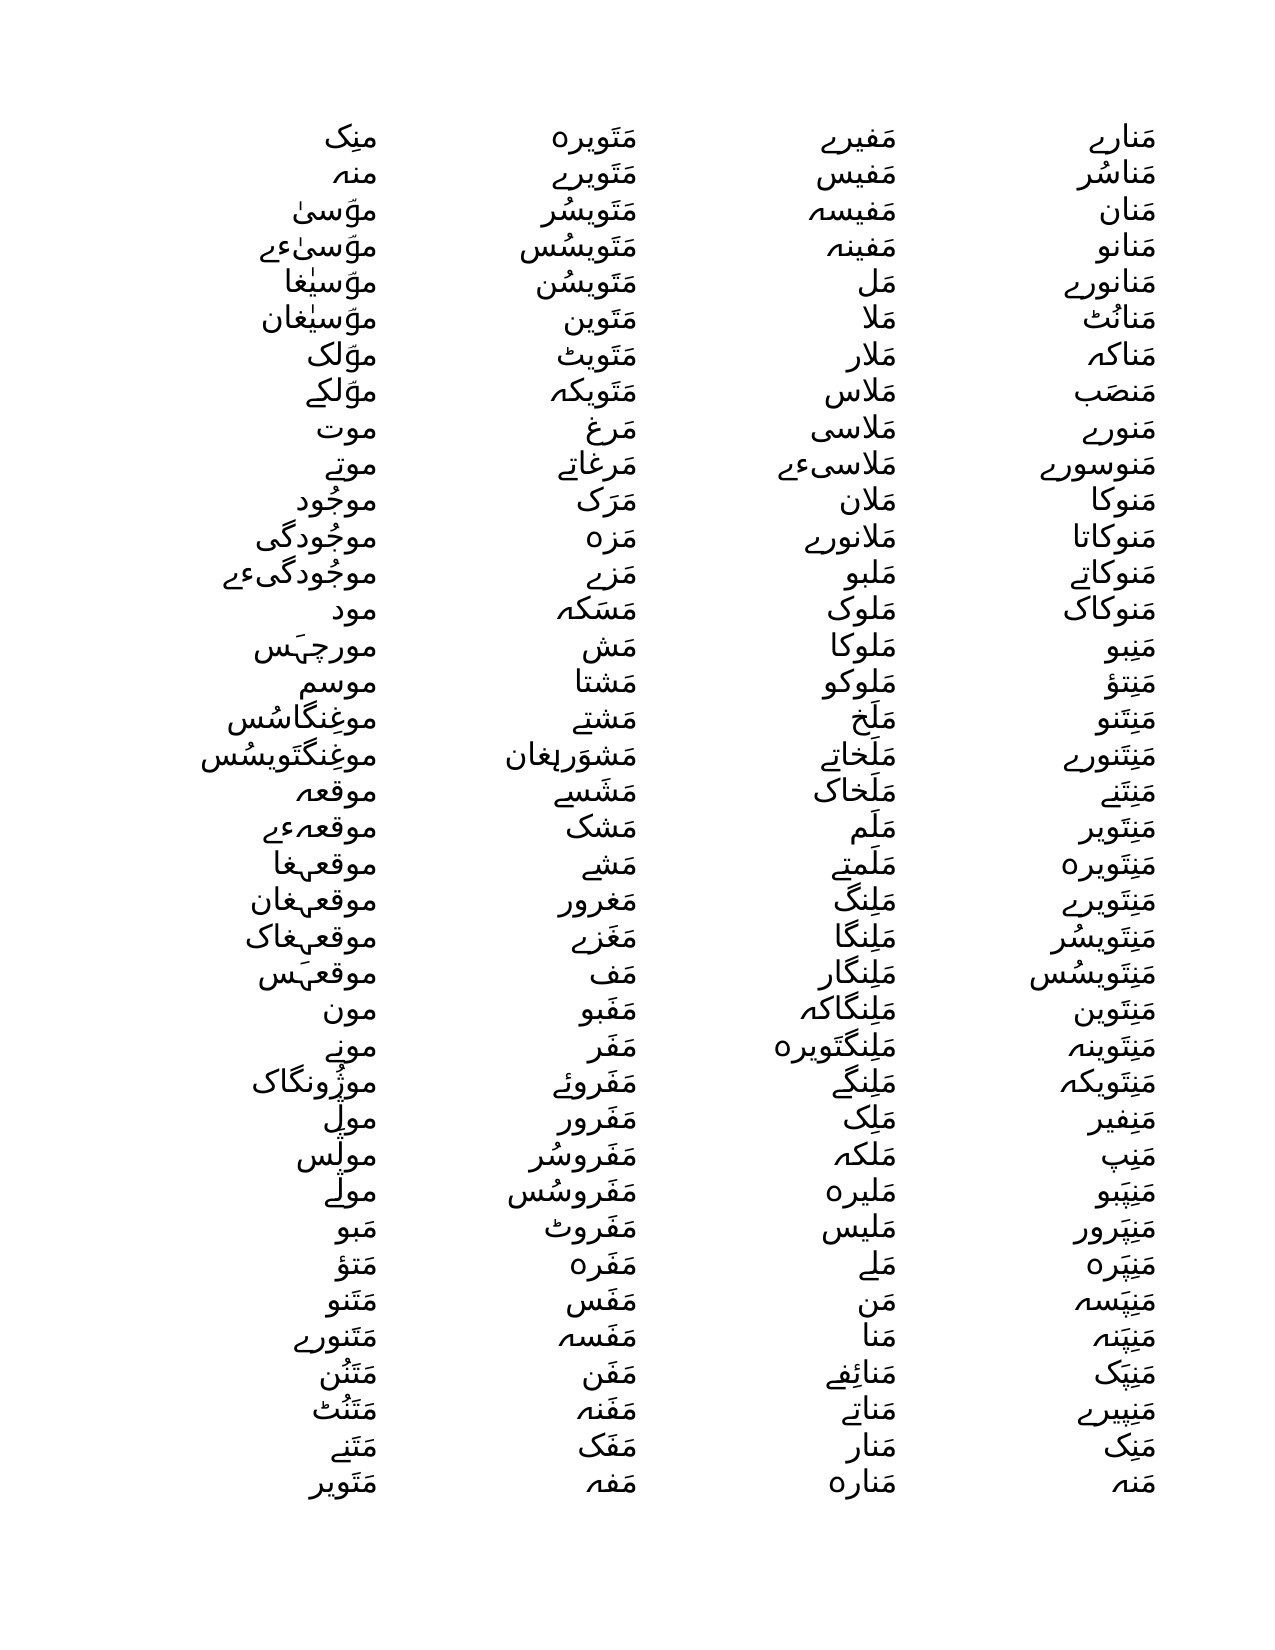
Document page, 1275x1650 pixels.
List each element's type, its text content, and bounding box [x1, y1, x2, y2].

text موژُونگاک [118, 1063, 378, 1100]
text مَنانو [897, 227, 1157, 263]
text منہ [118, 154, 378, 191]
text مَتَویرہ [378, 118, 637, 154]
text موؔسیٰ​غان [118, 300, 378, 336]
text مَناتے [637, 1391, 897, 1427]
text مَنِپَسہ [897, 1281, 1157, 1318]
text موڷَس [118, 1136, 378, 1172]
text مَسَکہ [378, 591, 637, 627]
text مَنوکاتا [897, 518, 1157, 554]
text مَتَنے [118, 1427, 378, 1463]
text مَنِپ [897, 1136, 1157, 1172]
text مَزے [378, 554, 637, 591]
text مَنِتَنو [897, 700, 1157, 736]
text مَرَک [378, 482, 637, 518]
text مَنوکا [897, 482, 1157, 518]
text مَنِپَک [897, 1354, 1157, 1391]
text مَشوَرہ​غان [378, 736, 637, 772]
text مَلِک [637, 1100, 897, 1136]
text مَنِپَرور [897, 1209, 1157, 1245]
text مَفَس [378, 1281, 637, 1318]
text مَنِپیرے [897, 1391, 1157, 1427]
text مَشَسے [378, 772, 637, 809]
text مَتَویرے [378, 154, 637, 191]
text مَتَویسُر [378, 191, 637, 227]
text مَلِنگاکہ [637, 991, 897, 1027]
text مَتَویکہ [378, 373, 637, 409]
text مَناکہ [897, 336, 1157, 373]
text مَنہ [897, 1463, 1157, 1499]
text مَنان [897, 191, 1157, 227]
text مَنِتَنے [897, 772, 1157, 809]
text مَنارے [897, 118, 1157, 154]
text مَفیرے [637, 118, 897, 154]
text مَبو [118, 1209, 378, 1245]
text مَل [637, 263, 897, 300]
text مونے [118, 1027, 378, 1063]
text موجُودگی​ءے [118, 554, 378, 591]
text مَلَخ [637, 700, 897, 736]
text مَنورے [897, 409, 1157, 445]
text موقعہ​ءے [118, 809, 378, 845]
text مَشتا [378, 663, 637, 700]
text مَلکہ [637, 1136, 897, 1172]
text مَن [637, 1281, 897, 1318]
text مَفینہ [637, 227, 897, 263]
text موڷے [118, 1172, 378, 1209]
text مَلار [637, 336, 897, 373]
text مَتَویٹ [378, 336, 637, 373]
text مَرغاتے [378, 445, 637, 482]
text مَنائِفے [637, 1354, 897, 1391]
text موؔسیٰ​ءے [118, 227, 378, 263]
text مَفَروٹ [378, 1209, 637, 1245]
text موقعہ [118, 772, 378, 809]
text مَلَخاک [637, 772, 897, 809]
text مَتَویر [118, 1463, 378, 1499]
text مَلِنگتَویرہ [637, 1027, 897, 1063]
text مَلوکو [637, 663, 897, 700]
text مَناسُر [897, 154, 1157, 191]
text مَشک [378, 809, 637, 845]
text مَغرور [378, 882, 637, 918]
text مَشتے [378, 700, 637, 736]
text مَفَر [378, 1027, 637, 1063]
text مَفیسہ [637, 191, 897, 227]
text مَنانورے [897, 263, 1157, 300]
text مَنِتَویسُر [897, 918, 1157, 954]
text مَلاسی​ءے [637, 445, 897, 482]
text مَنِپَنہ [897, 1318, 1157, 1354]
text موتے [118, 445, 378, 482]
text مَزہ [378, 518, 637, 554]
text مَتَنو [118, 1281, 378, 1318]
text مَتَنُن [118, 1354, 378, 1391]
text مون [118, 991, 378, 1027]
text مَتَویسُن [378, 263, 637, 300]
text مَلیرہ [637, 1172, 897, 1209]
text مَنِپَرہ [897, 1245, 1157, 1281]
text مَنار [637, 1427, 897, 1463]
text مَلوکا [637, 627, 897, 663]
text مَلانورے [637, 518, 897, 554]
text مَفَک [378, 1427, 637, 1463]
text موقعہ​َس [118, 954, 378, 991]
text مَنوکاتے [897, 554, 1157, 591]
text مَنِتَویرہ [897, 845, 1157, 882]
text مود [118, 591, 378, 627]
text مَفَسہ [378, 1318, 637, 1354]
text مَف [378, 954, 637, 991]
text موؔلکے [118, 373, 378, 409]
text مَلِنگار [637, 954, 897, 991]
text مَنِتؤ [897, 663, 1157, 700]
text مَنوسورے [897, 445, 1157, 482]
text مَنوکاک [897, 591, 1157, 627]
text مَنا [637, 1318, 897, 1354]
text مَفَنہ [378, 1391, 637, 1427]
text مَنصَب [897, 373, 1157, 409]
text موقعہ​غاک [118, 918, 378, 954]
text مَتَنُٹ [118, 1391, 378, 1427]
text مَشے [378, 845, 637, 882]
text مَنِبو [897, 627, 1157, 663]
text موت [118, 409, 378, 445]
text مَلَخاتے [637, 736, 897, 772]
text مَنانُٹ [897, 300, 1157, 336]
text مَلبو [637, 554, 897, 591]
text مَلاسی [637, 409, 897, 445]
text مَلِنگ [637, 882, 897, 918]
text مَفَرہ [378, 1245, 637, 1281]
text مَنِپَبو [897, 1172, 1157, 1209]
text موغِنگاسُس [118, 700, 378, 736]
text مَلیس [637, 1209, 897, 1245]
text مَرغ [378, 409, 637, 445]
text مَفَبو [378, 991, 637, 1027]
text مَلان [637, 482, 897, 518]
text موؔسیٰ [118, 191, 378, 227]
text موجُودگی [118, 518, 378, 554]
text مَلِنگا [637, 918, 897, 954]
text مَلے [637, 1245, 897, 1281]
text مَتَویسُس [378, 227, 637, 263]
text مَنِفیر [897, 1100, 1157, 1136]
text موغِنگتَویسُس [118, 736, 378, 772]
text مَنِتَوین [897, 991, 1157, 1027]
text مَتؤ [118, 1245, 378, 1281]
text مَلا [637, 300, 897, 336]
text مَفَن [378, 1354, 637, 1391]
text منِک [118, 118, 378, 154]
text موقعہ​غا [118, 845, 378, 882]
text موسم [118, 663, 378, 700]
text مَنِتَوینہ [897, 1027, 1157, 1063]
text مَفیس [637, 154, 897, 191]
text مَنِک [897, 1427, 1157, 1463]
text مَلَم [637, 809, 897, 845]
text مَلاس [637, 373, 897, 409]
text مَفہ [378, 1463, 637, 1499]
text مَلِنگے [637, 1063, 897, 1100]
text مورچہ​َس [118, 627, 378, 663]
text مَنِتَنورے [897, 736, 1157, 772]
text مَنِتَویکہ [897, 1063, 1157, 1100]
text مَنِتَویر [897, 809, 1157, 845]
text مَنارہ [637, 1463, 897, 1499]
text مَفَروئے [378, 1063, 637, 1100]
text مَفَرور [378, 1100, 637, 1136]
text موجُود [118, 482, 378, 518]
text مَفَروسُس [378, 1172, 637, 1209]
text مَش [378, 627, 637, 663]
text موڷ [118, 1100, 378, 1136]
text مَنِتَویرے [897, 882, 1157, 918]
text مَتَوین [378, 300, 637, 336]
text مَفَروسُر [378, 1136, 637, 1172]
text مَنِتَویسُس [897, 954, 1157, 991]
text موؔسیٰ​غا [118, 263, 378, 300]
text مَتَنورے [118, 1318, 378, 1354]
text موؔلک [118, 336, 378, 373]
text مَلَمتے [637, 845, 897, 882]
text مَغَزے [378, 918, 637, 954]
text موقعہ​غان [118, 882, 378, 918]
text مَلوک [637, 591, 897, 627]
